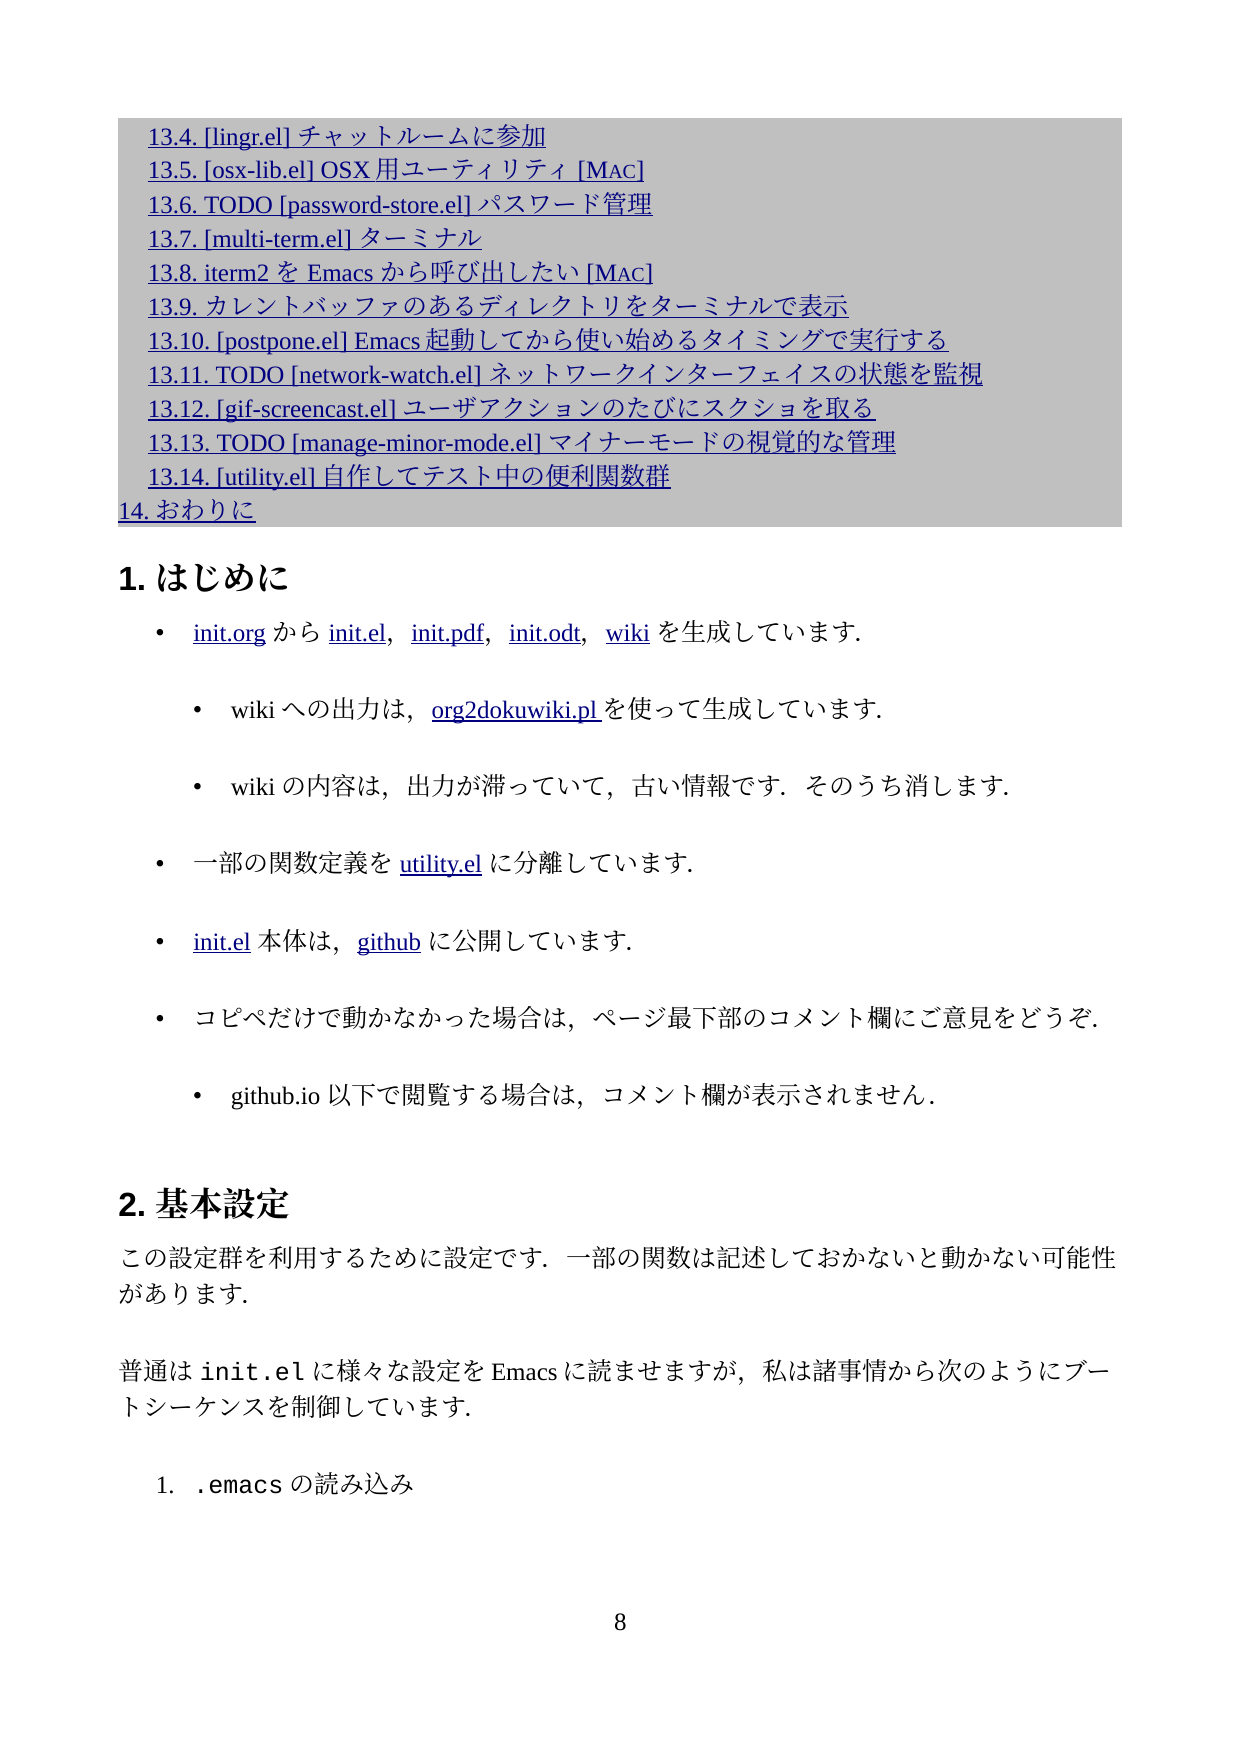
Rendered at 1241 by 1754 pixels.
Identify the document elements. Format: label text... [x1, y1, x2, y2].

subtitle 基本設定 [118, 1178, 1122, 1226]
text 13.6. TODO [password-store.el] パスワード管理 [148, 186, 1122, 220]
list .emacs の読み込み [156, 1465, 1122, 1530]
list コピペだけで動かなかった場合は，ページ最下部のコメント欄にご意見をどうぞ． [156, 998, 1122, 1063]
text 13.12. [gif-screencast.el] ユーザアクションのたびにスクショを取る [148, 391, 1122, 425]
text 14. おわりに [118, 493, 1122, 527]
list wiki の内容は，出力が滞っていて，古い情報です．そのうち消します． [193, 767, 1122, 832]
list github.io 以下で閲覧する場合は，コメント欄が表示されません． [193, 1076, 1122, 1140]
text 13.10. [postpone.el] Emacs起動してから使い始めるタイミングで実行する [148, 322, 1122, 357]
list init.org から init.el，init.pdf，init.odt，wiki を生成しています． [156, 613, 1122, 677]
text 13.9. カレントバッファのあるディレクトリをターミナルで表示 [148, 288, 1122, 322]
text 13.13. TODO [manage-minor-mode.el] マイナーモードの視覚的な管理 [148, 425, 1122, 459]
subtitle はじめに [118, 552, 1122, 600]
text 13.14. [utility.el] 自作してテスト中の便利関数群 [148, 459, 1122, 493]
text 13.5. [osx-lib.el] OSX用ユーティリティ [Mac] [148, 152, 1122, 186]
list 一部の関数定義を utility.el に分離しています． [156, 844, 1122, 909]
list wiki への出力は，org2dokuwiki.plを使って生成しています． [193, 690, 1122, 754]
text 13.11. TODO [network-watch.el] ネットワークインターフェイスの状態を監視 [148, 357, 1122, 391]
text 13.8. iterm2 を Emacs から呼び出したい [Mac] [148, 254, 1122, 288]
text 普通は init.el に様々な設定をEmacsに読ませますが，私は諸事情から次のようにブートシーケンスを制御しています． [118, 1352, 1122, 1453]
text 13.7. [multi-term.el] ターミナル [148, 220, 1122, 254]
list init.el 本体は，github に公開しています． [156, 921, 1122, 986]
text 13.4. [lingr.el] チャットルームに参加 [148, 118, 1122, 152]
text この設定群を利用するために設定です．一部の関数は記述しておかないと動かない可能性があります． [118, 1239, 1122, 1339]
